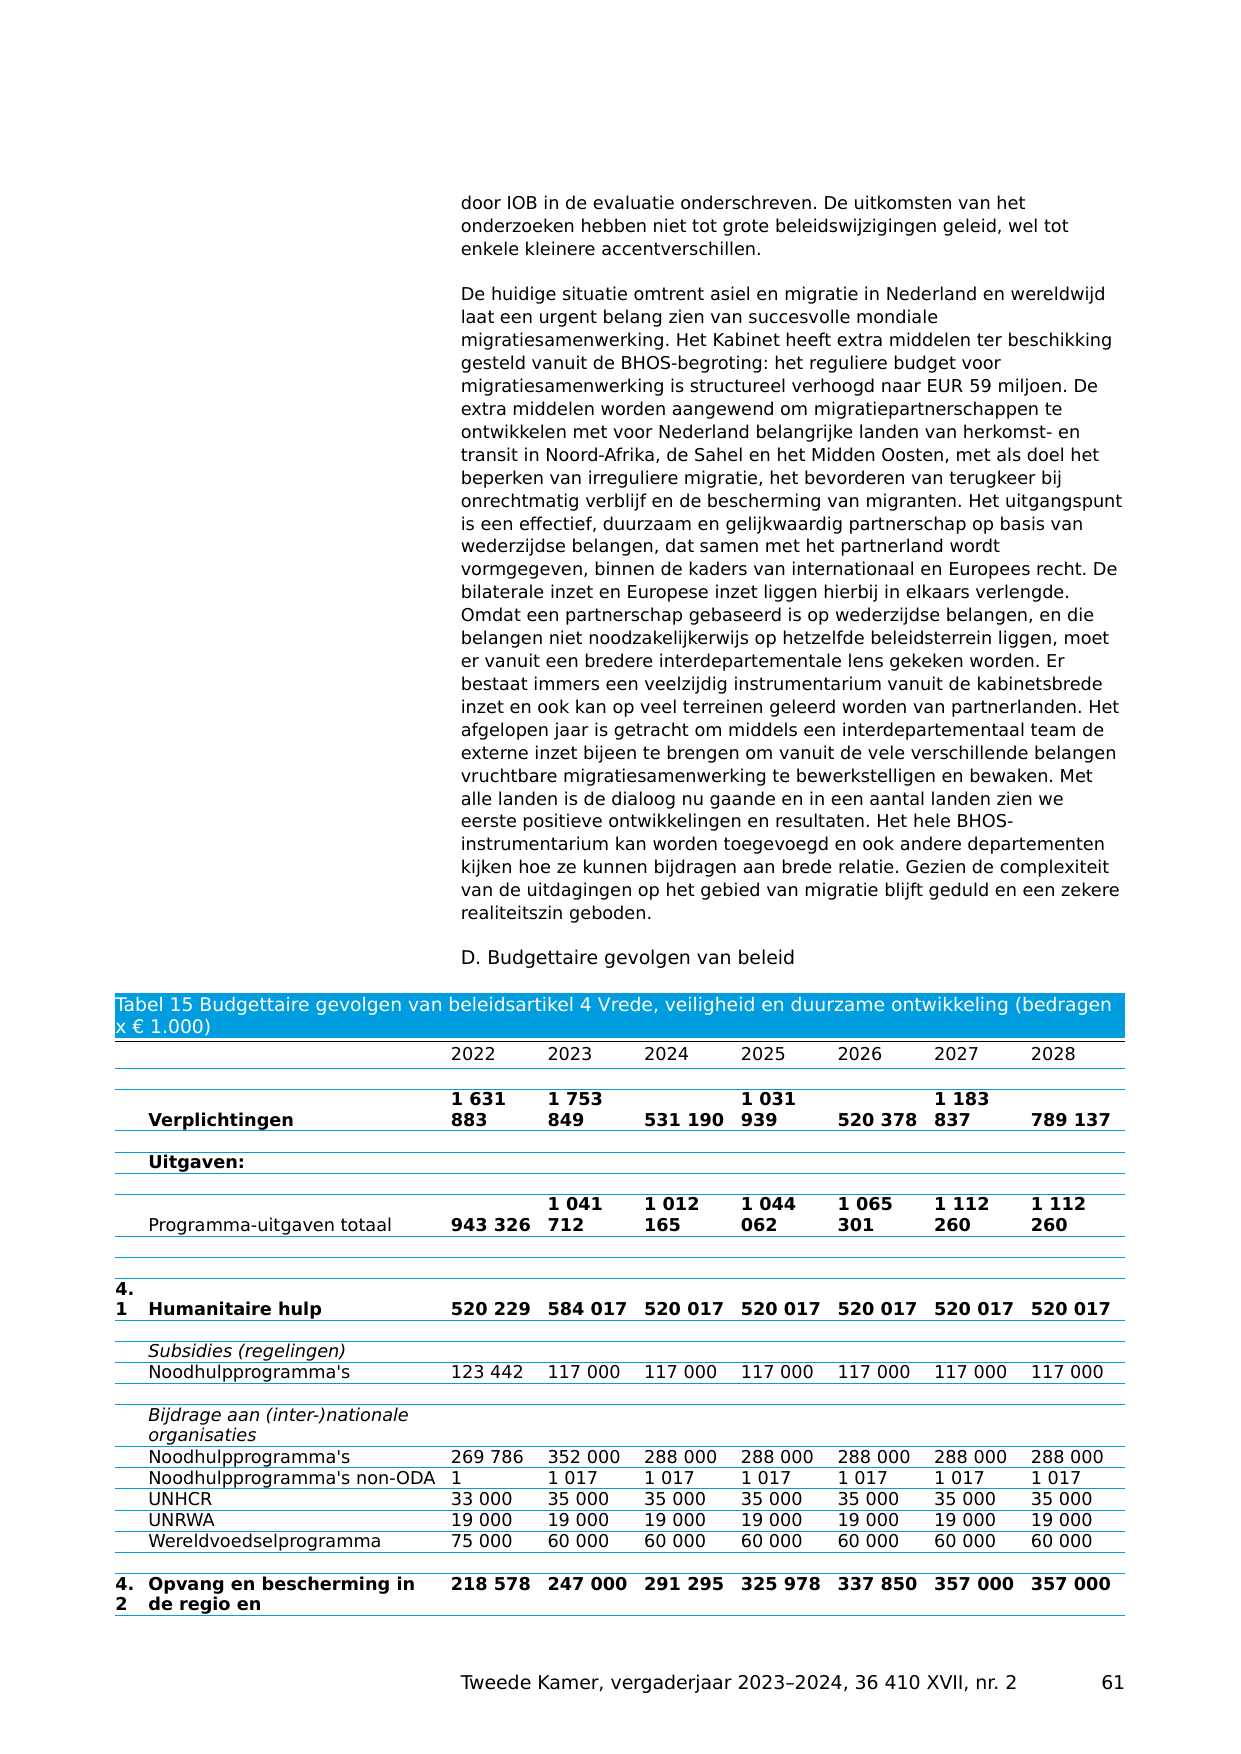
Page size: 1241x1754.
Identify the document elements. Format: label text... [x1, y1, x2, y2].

table_cell [145, 1321, 448, 1341]
table_cell [931, 1405, 1028, 1446]
table_cell Subsidies (regelingen) [145, 1342, 448, 1362]
table_cell 1 017 [834, 1468, 931, 1488]
table_cell [448, 1153, 544, 1173]
table_cell 35 000 [1028, 1489, 1125, 1509]
table_cell 1 112 260 [1028, 1195, 1125, 1236]
table_cell 2028 [1028, 1042, 1125, 1067]
table_cell [738, 1153, 834, 1173]
table_cell [115, 1042, 145, 1067]
table_cell [115, 1553, 145, 1573]
table_cell [738, 1258, 834, 1278]
table_cell [738, 1384, 834, 1404]
table_cell 584 017 [544, 1279, 641, 1320]
table_cell 357 000 [1028, 1574, 1125, 1615]
table_cell [448, 1131, 544, 1152]
table_cell Opvang en bescherming in de regio en [145, 1574, 448, 1615]
table_cell 247 000 [544, 1574, 641, 1615]
table_cell 1 631 883 [448, 1090, 544, 1130]
table_cell [115, 1237, 145, 1257]
table_cell [931, 1237, 1028, 1257]
table_cell [544, 1342, 641, 1362]
table_cell 60 000 [834, 1532, 931, 1552]
table_cell 117 000 [544, 1363, 641, 1383]
table_cell 35 000 [738, 1489, 834, 1509]
table_cell [115, 1447, 145, 1467]
table_cell [931, 1131, 1028, 1152]
table_cell 35 000 [641, 1489, 738, 1509]
table_cell [1028, 1553, 1125, 1573]
table_cell [834, 1321, 931, 1341]
table_cell 1 012 165 [641, 1195, 738, 1236]
table_cell 4.1 [115, 1279, 145, 1320]
table_cell [931, 1553, 1028, 1573]
table_cell 288 000 [738, 1447, 834, 1467]
table_cell 1 044 062 [738, 1195, 834, 1236]
table_cell 943 326 [448, 1195, 544, 1236]
table_cell 520 017 [738, 1279, 834, 1320]
table_cell [448, 1069, 544, 1089]
table_cell 2025 [738, 1042, 834, 1067]
table_cell [641, 1069, 738, 1089]
table_cell [544, 1321, 641, 1341]
table_cell 1 183 837 [931, 1090, 1028, 1130]
table_cell [448, 1174, 544, 1194]
table_cell [115, 1090, 145, 1130]
table_cell 1 017 [738, 1468, 834, 1488]
table_cell [931, 1384, 1028, 1404]
table_cell [145, 1042, 448, 1067]
table_cell [115, 1511, 145, 1531]
table_cell 117 000 [834, 1363, 931, 1383]
table_cell 1 753 849 [544, 1090, 641, 1130]
table_cell 269 786 [448, 1447, 544, 1467]
table_cell [834, 1384, 931, 1404]
table_cell 288 000 [834, 1447, 931, 1467]
table_cell 520 229 [448, 1279, 544, 1320]
table_cell [931, 1258, 1028, 1278]
table_cell [834, 1405, 931, 1446]
table_cell [1028, 1153, 1125, 1173]
table_cell 75 000 [448, 1532, 544, 1552]
table_cell 117 000 [641, 1363, 738, 1383]
table_cell 4.2 [115, 1574, 145, 1615]
table_cell 1 112 260 [931, 1195, 1028, 1236]
table_cell [544, 1553, 641, 1573]
table_cell [544, 1237, 641, 1257]
table_cell Verplichtingen [145, 1090, 448, 1130]
table_cell [834, 1174, 931, 1194]
table_cell [834, 1553, 931, 1573]
table_cell 1 041 712 [544, 1195, 641, 1236]
table_cell [834, 1342, 931, 1362]
table_cell 789 137 [1028, 1090, 1125, 1130]
table_cell [641, 1174, 738, 1194]
table_cell 35 000 [544, 1489, 641, 1509]
table_cell 520 017 [834, 1279, 931, 1320]
table_cell [544, 1153, 641, 1173]
table_cell 1 017 [931, 1468, 1028, 1488]
table_cell 19 000 [544, 1511, 641, 1531]
table_cell 19 000 [1028, 1511, 1125, 1531]
table_cell [448, 1405, 544, 1446]
table_cell 520 017 [1028, 1279, 1125, 1320]
table_cell 2023 [544, 1042, 641, 1067]
table_cell [448, 1321, 544, 1341]
table_cell UNHCR [145, 1489, 448, 1509]
table_cell 117 000 [738, 1363, 834, 1383]
table_cell [1028, 1237, 1125, 1257]
table_cell [448, 1258, 544, 1278]
table_cell [738, 1131, 834, 1152]
table_cell [145, 1069, 448, 1089]
table_cell [834, 1258, 931, 1278]
table_cell [738, 1069, 834, 1089]
table_cell 288 000 [641, 1447, 738, 1467]
text door IOB in de evaluatie onderschreven. De uitkomsten van het onderzoeken hebben niet tot grote beleidswijzigingen geleid, wel tot enkele kleinere accentverschillen. [461, 191, 1125, 259]
table_cell [145, 1553, 448, 1573]
table_cell [448, 1553, 544, 1573]
table_cell [931, 1342, 1028, 1362]
table_cell 60 000 [641, 1532, 738, 1552]
table_cell 123 442 [448, 1363, 544, 1383]
table_cell 2022 [448, 1042, 544, 1067]
table_cell [641, 1553, 738, 1573]
table_cell 117 000 [931, 1363, 1028, 1383]
table_cell [115, 1489, 145, 1509]
table_cell [145, 1384, 448, 1404]
table_cell [1028, 1405, 1125, 1446]
table_cell [544, 1384, 641, 1404]
table_cell [738, 1405, 834, 1446]
table_cell Noodhulpprogramma's non-ODA [145, 1468, 448, 1488]
table_cell [931, 1174, 1028, 1194]
table_cell [115, 1174, 145, 1194]
table_cell 35 000 [834, 1489, 931, 1509]
table_cell [448, 1342, 544, 1362]
table_cell [1028, 1258, 1125, 1278]
table_cell [115, 1342, 145, 1362]
table_cell 520 017 [641, 1279, 738, 1320]
table_cell [738, 1174, 834, 1194]
table_cell [738, 1553, 834, 1573]
table_cell 1 [448, 1468, 544, 1488]
table_cell 19 000 [834, 1511, 931, 1531]
table_cell [1028, 1384, 1125, 1404]
table_cell [641, 1342, 738, 1362]
table_cell [641, 1405, 738, 1446]
table_cell [115, 1532, 145, 1552]
table_cell 520 378 [834, 1090, 931, 1130]
table_cell 33 000 [448, 1489, 544, 1509]
table_cell [115, 1384, 145, 1404]
table_cell [1028, 1321, 1125, 1341]
table_cell 19 000 [641, 1511, 738, 1531]
table_cell [544, 1405, 641, 1446]
table_cell [641, 1153, 738, 1173]
table_cell [145, 1174, 448, 1194]
table_cell [738, 1237, 834, 1257]
table_cell [738, 1342, 834, 1362]
table_cell 1 017 [544, 1468, 641, 1488]
table_cell [115, 1153, 145, 1173]
table_cell 60 000 [931, 1532, 1028, 1552]
table_cell 288 000 [1028, 1447, 1125, 1467]
table_cell [115, 1321, 145, 1341]
table_cell 325 978 [738, 1574, 834, 1615]
table_cell 2026 [834, 1042, 931, 1067]
table_cell 1 031 939 [738, 1090, 834, 1130]
table_cell [1028, 1069, 1125, 1089]
table_cell [834, 1131, 931, 1152]
table_cell [641, 1321, 738, 1341]
table_cell 1 017 [1028, 1468, 1125, 1488]
table_cell [834, 1069, 931, 1089]
table_cell [145, 1131, 448, 1152]
table_cell 2027 [931, 1042, 1028, 1067]
table_cell [115, 1069, 145, 1089]
table_cell [115, 1258, 145, 1278]
table_cell 60 000 [1028, 1532, 1125, 1552]
table_cell [641, 1384, 738, 1404]
table_cell 2024 [641, 1042, 738, 1067]
table_cell 337 850 [834, 1574, 931, 1615]
table_cell [145, 1258, 448, 1278]
table_cell 60 000 [738, 1532, 834, 1552]
table_cell [1028, 1342, 1125, 1362]
table_cell 1 017 [641, 1468, 738, 1488]
table_cell [544, 1174, 641, 1194]
table_cell Noodhulpprogramma's [145, 1447, 448, 1467]
table_cell 291 295 [641, 1574, 738, 1615]
table_cell [834, 1237, 931, 1257]
table_cell 288 000 [931, 1447, 1028, 1467]
table_cell 1 065 301 [834, 1195, 931, 1236]
table_cell 352 000 [544, 1447, 641, 1467]
table_cell [641, 1131, 738, 1152]
table_cell [115, 1468, 145, 1488]
table_cell [448, 1237, 544, 1257]
table_cell Humanitaire hulp [145, 1279, 448, 1320]
table_cell Uitgaven: [145, 1153, 448, 1173]
table_cell [931, 1153, 1028, 1173]
table_cell [115, 1363, 145, 1383]
table_cell 19 000 [931, 1511, 1028, 1531]
table_cell Noodhulpprogramma's [145, 1363, 448, 1383]
table_cell UNRWA [145, 1511, 448, 1531]
table_cell [1028, 1174, 1125, 1194]
table_cell [544, 1131, 641, 1152]
table_cell [1028, 1131, 1125, 1152]
title D. Budgettaire gevolgen van beleid [461, 947, 1125, 969]
table_cell [834, 1153, 931, 1173]
table_cell 520 017 [931, 1279, 1028, 1320]
table_cell [115, 1131, 145, 1152]
table_cell [738, 1321, 834, 1341]
table_cell [544, 1069, 641, 1089]
table_cell 60 000 [544, 1532, 641, 1552]
table_cell 19 000 [738, 1511, 834, 1531]
table_cell [115, 1405, 145, 1446]
table_cell [931, 1069, 1028, 1089]
table_cell Wereldvoedselprogramma [145, 1532, 448, 1552]
table_cell [145, 1237, 448, 1257]
table_cell Programma-uitgaven totaal [145, 1195, 448, 1236]
table_cell 19 000 [448, 1511, 544, 1531]
table_cell [931, 1321, 1028, 1341]
table_cell [544, 1258, 641, 1278]
table_cell [641, 1237, 738, 1257]
table_cell [641, 1258, 738, 1278]
table_cell [448, 1384, 544, 1404]
table_cell 531 190 [641, 1090, 738, 1130]
table_cell 117 000 [1028, 1363, 1125, 1383]
table_cell [115, 1195, 145, 1236]
table_cell 35 000 [931, 1489, 1028, 1509]
text De huidige situatie omtrent asiel en migratie in Nederland en wereldwijd laat een urgent belang zien van succesvolle mondiale migratiesamenwerking. Het Kabinet heeft extra middelen ter beschikking gesteld vanuit de BHOS-begroting: het reguliere budget voor migratiesamenwerking is structureel verhoogd naar EUR 59 miljoen. De extra middelen worden aangewend om migratiepartnerschappen te ontwikkelen met voor Nederland belangrijke landen van herkomst- en transit in Noord-Afrika, de Sahel en het Midden Oosten, met als doel het beperken van irreguliere migratie, het bevorderen van terugkeer bij onrechtmatig verblijf en de bescherming van migranten. Het uitgangspunt is een effectief, duurzaam en gelijkwaardig partnerschap op basis van wederzijdse belangen, dat samen met het partnerland wordt vormgegeven, binnen de kaders van internationaal en Europees recht. De bilaterale inzet en Europese inzet liggen hierbij in elkaars verlengde. Omdat een partnerschap gebaseerd is op wederzijdse belangen, en die belangen niet noodzakelijkerwijs op hetzelfde beleidsterrein liggen, moet er vanuit een bredere interdepartementale lens gekeken worden. Er bestaat immers een veelzijdig instrumentarium vanuit de kabinetsbrede inzet en ook kan op veel terreinen geleerd worden van partnerlanden. Het afgelopen jaar is getracht om middels een interdepartementaal team de externe inzet bijeen te brengen om vanuit de vele verschillende belangen vruchtbare migratiesamenwerking te bewerkstelligen en bewaken. Met alle landen is de dialoog nu gaande en in een aantal landen zien we eerste positieve ontwikkelingen en resultaten. Het hele BHOS-instrumentarium kan worden toegevoegd en ook andere departementen kijken hoe ze kunnen bijdragen aan brede relatie. Gezien de complexiteit van de uitdagingen op het gebied van migratie blijft geduld en een zekere realiteitszin geboden. [461, 282, 1125, 924]
table_cell Bijdrage aan (inter-)nationale organisaties [145, 1405, 448, 1446]
table_cell 357 000 [931, 1574, 1028, 1615]
table_cell 218 578 [448, 1574, 544, 1615]
